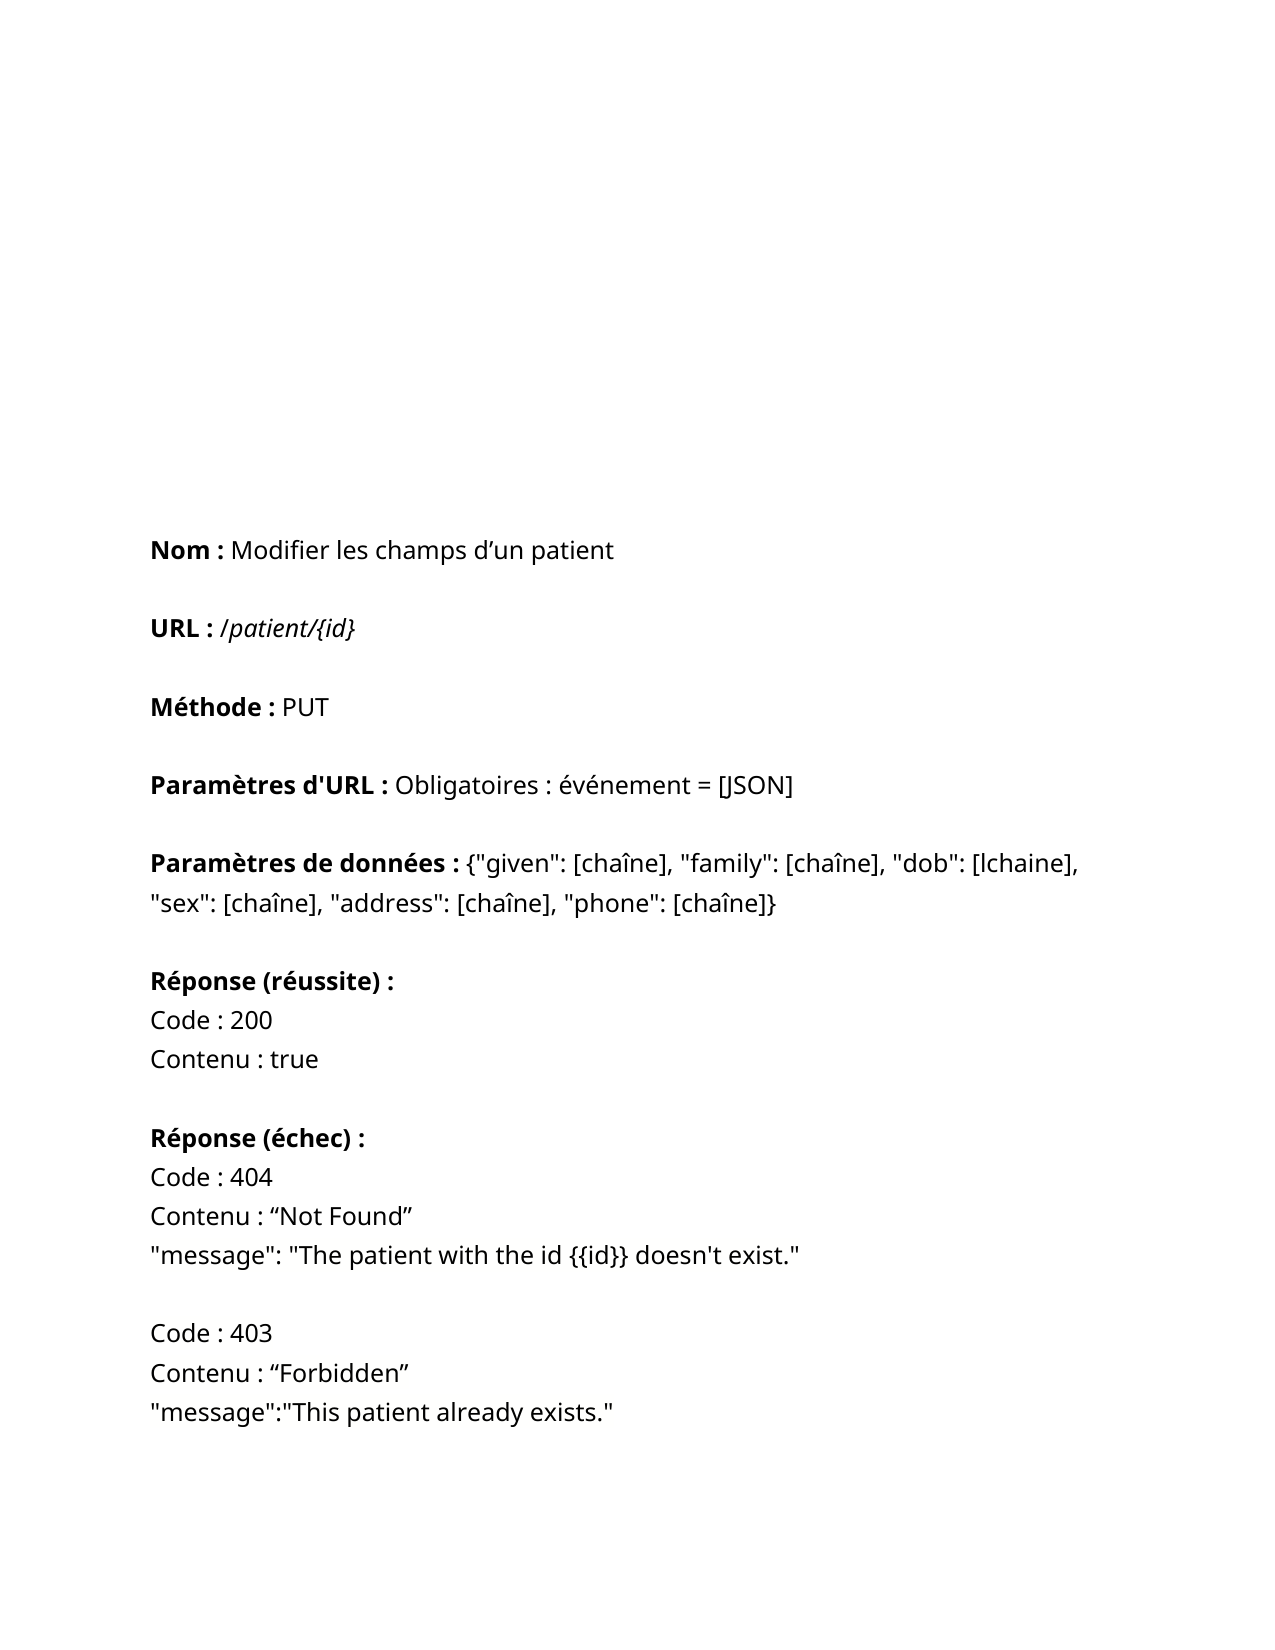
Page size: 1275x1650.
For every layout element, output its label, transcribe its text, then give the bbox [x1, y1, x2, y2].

text Paramètres de données : {"given": [chaîne], "family": [chaîne], "dob": [lchaine], "sex": [chaîne], "address": [chaîne], "phone": [chaîne]} [150, 846, 1125, 919]
text Nom : Modifier les champs d’un patient [150, 533, 1125, 567]
text Méthode : PUT [150, 689, 1125, 723]
text Contenu : “Not Found” [150, 1198, 1125, 1233]
text Code : 200 [150, 1003, 1125, 1037]
text Paramètres d'URL : Obligatoires : événement = [JSON] [150, 768, 1125, 802]
text Code : 404 [150, 1159, 1125, 1193]
text Réponse (échec) : [150, 1120, 1125, 1154]
text URL : /patient/{id} [150, 611, 1125, 645]
text Réponse (réussite) : [150, 963, 1125, 998]
text Contenu : true [150, 1042, 1125, 1076]
text "message": "The patient with the id {{id}} doesn't exist." Code : 403 [150, 1238, 1125, 1350]
text Contenu : “Forbidden” "message":"This patient already exists." [150, 1355, 1125, 1428]
